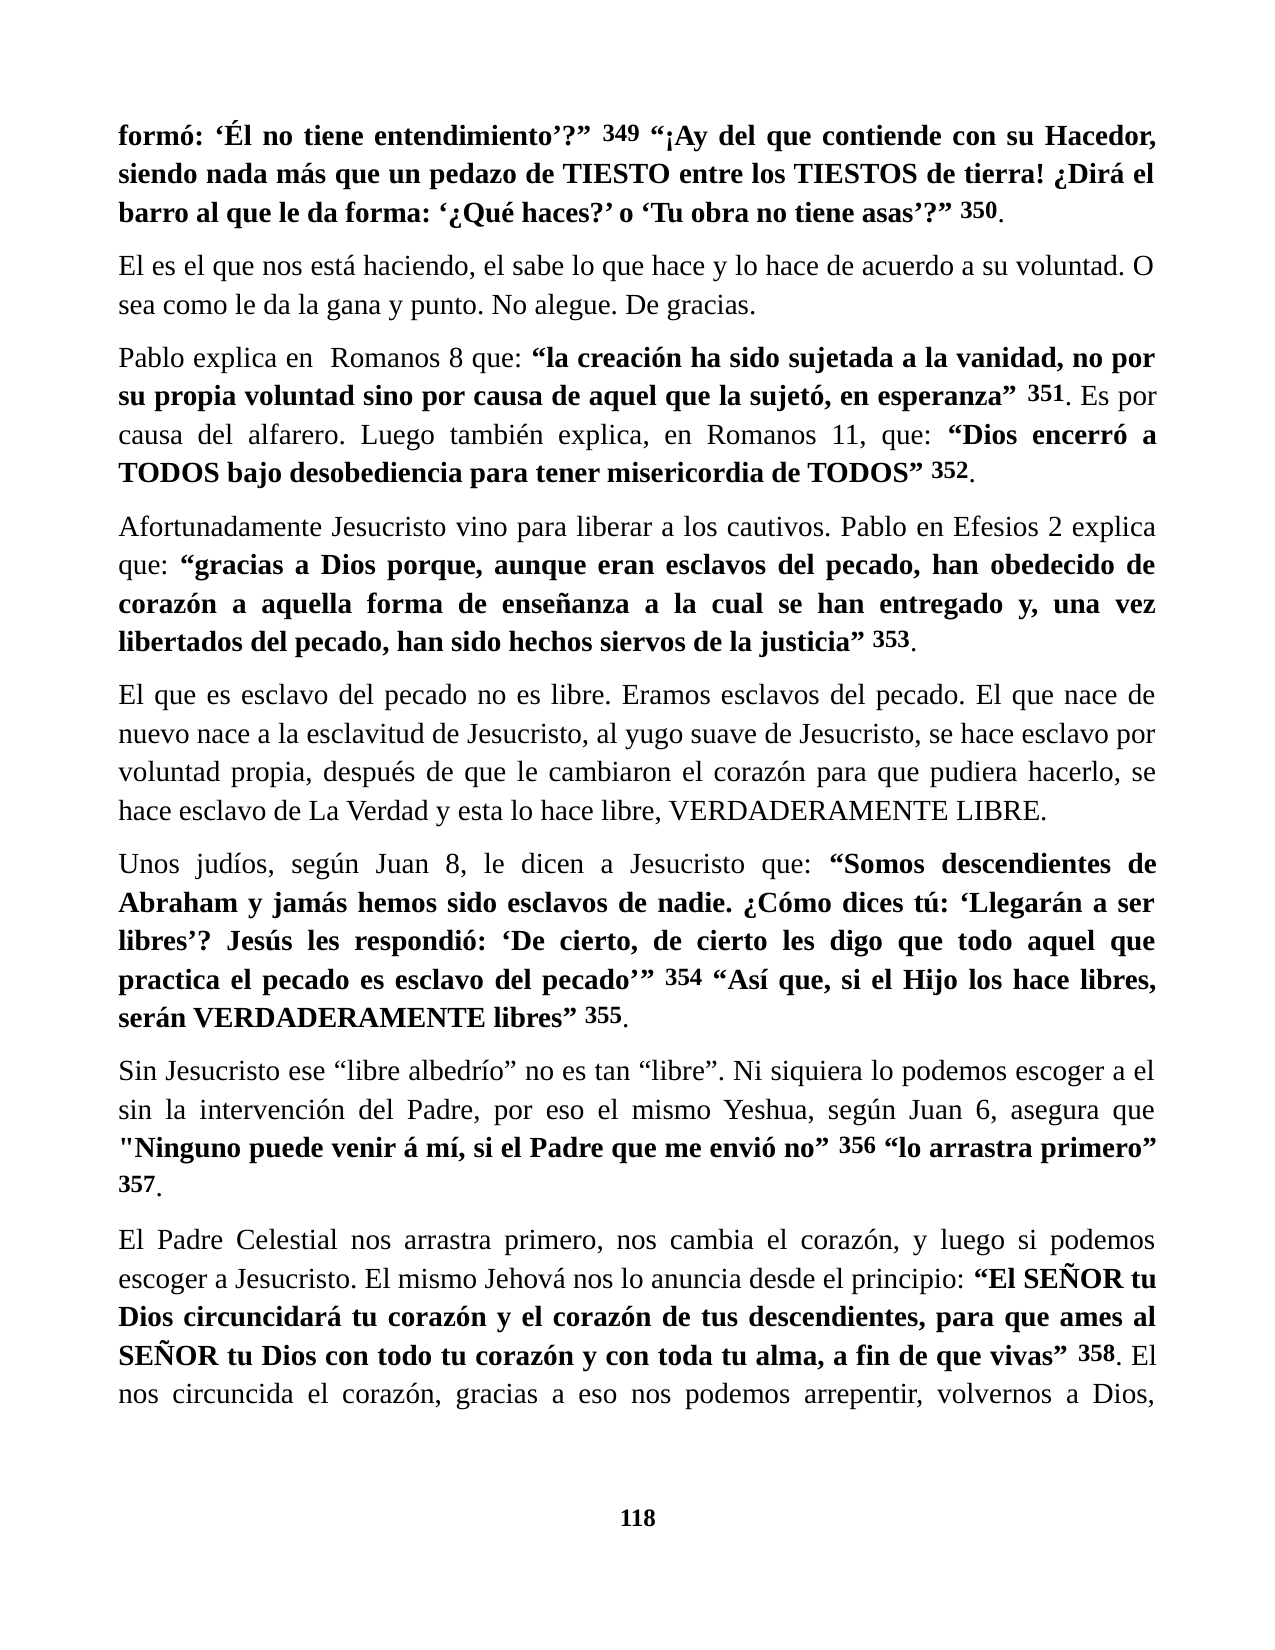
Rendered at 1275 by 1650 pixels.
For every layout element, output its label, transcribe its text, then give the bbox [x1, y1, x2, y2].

text El que es esclavo del pecado no es libre. Eramos esclavos del pecado. El que nace de nuevo nace a la esclavitud de Jesucristo, al yugo suave de Jesucristo, se hace esclavo por voluntad propia, después de que le cambiaron el corazón para que pudiera hacerlo, se hace esclavo de La Verdad y esta lo hace libre, VERDADERAMENTE LIBRE. [118, 677, 1157, 827]
text El Padre Celestial nos arrastra primero, nos cambia el corazón, y luego si podemos escoger a Jesucristo. El mismo Jehová nos lo anuncia desde el principio: “El SEÑOR tu Dios circuncidará tu corazón y el corazón de tus descendientes, para que ames al SEÑOR tu Dios con todo tu corazón y con toda tu alma, a fin de que vivas” . El nos circuncida el corazón, gracias a eso nos podemos arrepentir, volvernos a Dios, [118, 1222, 1157, 1410]
text Sin Jesucristo ese “libre albedrío” no es tan “libre”. Ni siquiera lo podemos escoger a el sin la intervención del Padre, por eso el mismo Yeshua, según Juan 6, asegura que "Ninguno puede venir á mí, si el Padre que me envió no” “lo arrastra primero” . [118, 1053, 1157, 1203]
text El es el que nos está haciendo, el sabe lo que hace y lo hace de acuerdo a su voluntad. O sea como le da la gana y punto. No alegue. De gracias. [118, 248, 1157, 320]
text Afortunadamente Jesucristo vino para liberar a los cautivos. Pablo en Efesios 2 explica que: “gracias a Dios porque, aunque eran esclavos del pecado, han obedecido de corazón a aquella forma de enseñanza a la cual se han entregado y, una vez libertados del pecado, han sido hechos siervos de la justicia” . [118, 509, 1157, 658]
text Pablo explica en Romanos 8 que: “la creación ha sido sujetada a la vanidad, no por su propia voluntad sino por causa de aquel que la sujetó, en esperanza” . Es por causa del alfarero. Luego también explica, en Romanos 11, que: “Dios encerró a TODOS bajo desobediencia para tener misericordia de TODOS” . [118, 340, 1157, 489]
text Unos judíos, según Juan 8, le dicen a Jesucristo que: “Somos descendientes de Abraham y jamás hemos sido esclavos de nadie. ¿Cómo dices tú: ‘Llegarán a ser libres’? Jesús les respondió: ‘De cierto, de cierto les digo que todo aquel que practica el pecado es esclavo del pecado’” “Así que, si el Hijo los hace libres, serán VERDADERAMENTE libres” . [118, 846, 1157, 1034]
text formó: ‘Él no tiene entendimiento’?” “¡Ay del que contiende con su Hacedor, siendo nada más que un pedazo de TIESTO entre los TIESTOS de tierra! ¿Dirá el barro al que le da forma: ‘¿Qué haces?’ o ‘Tu obra no tiene asas’?” . [118, 118, 1157, 229]
